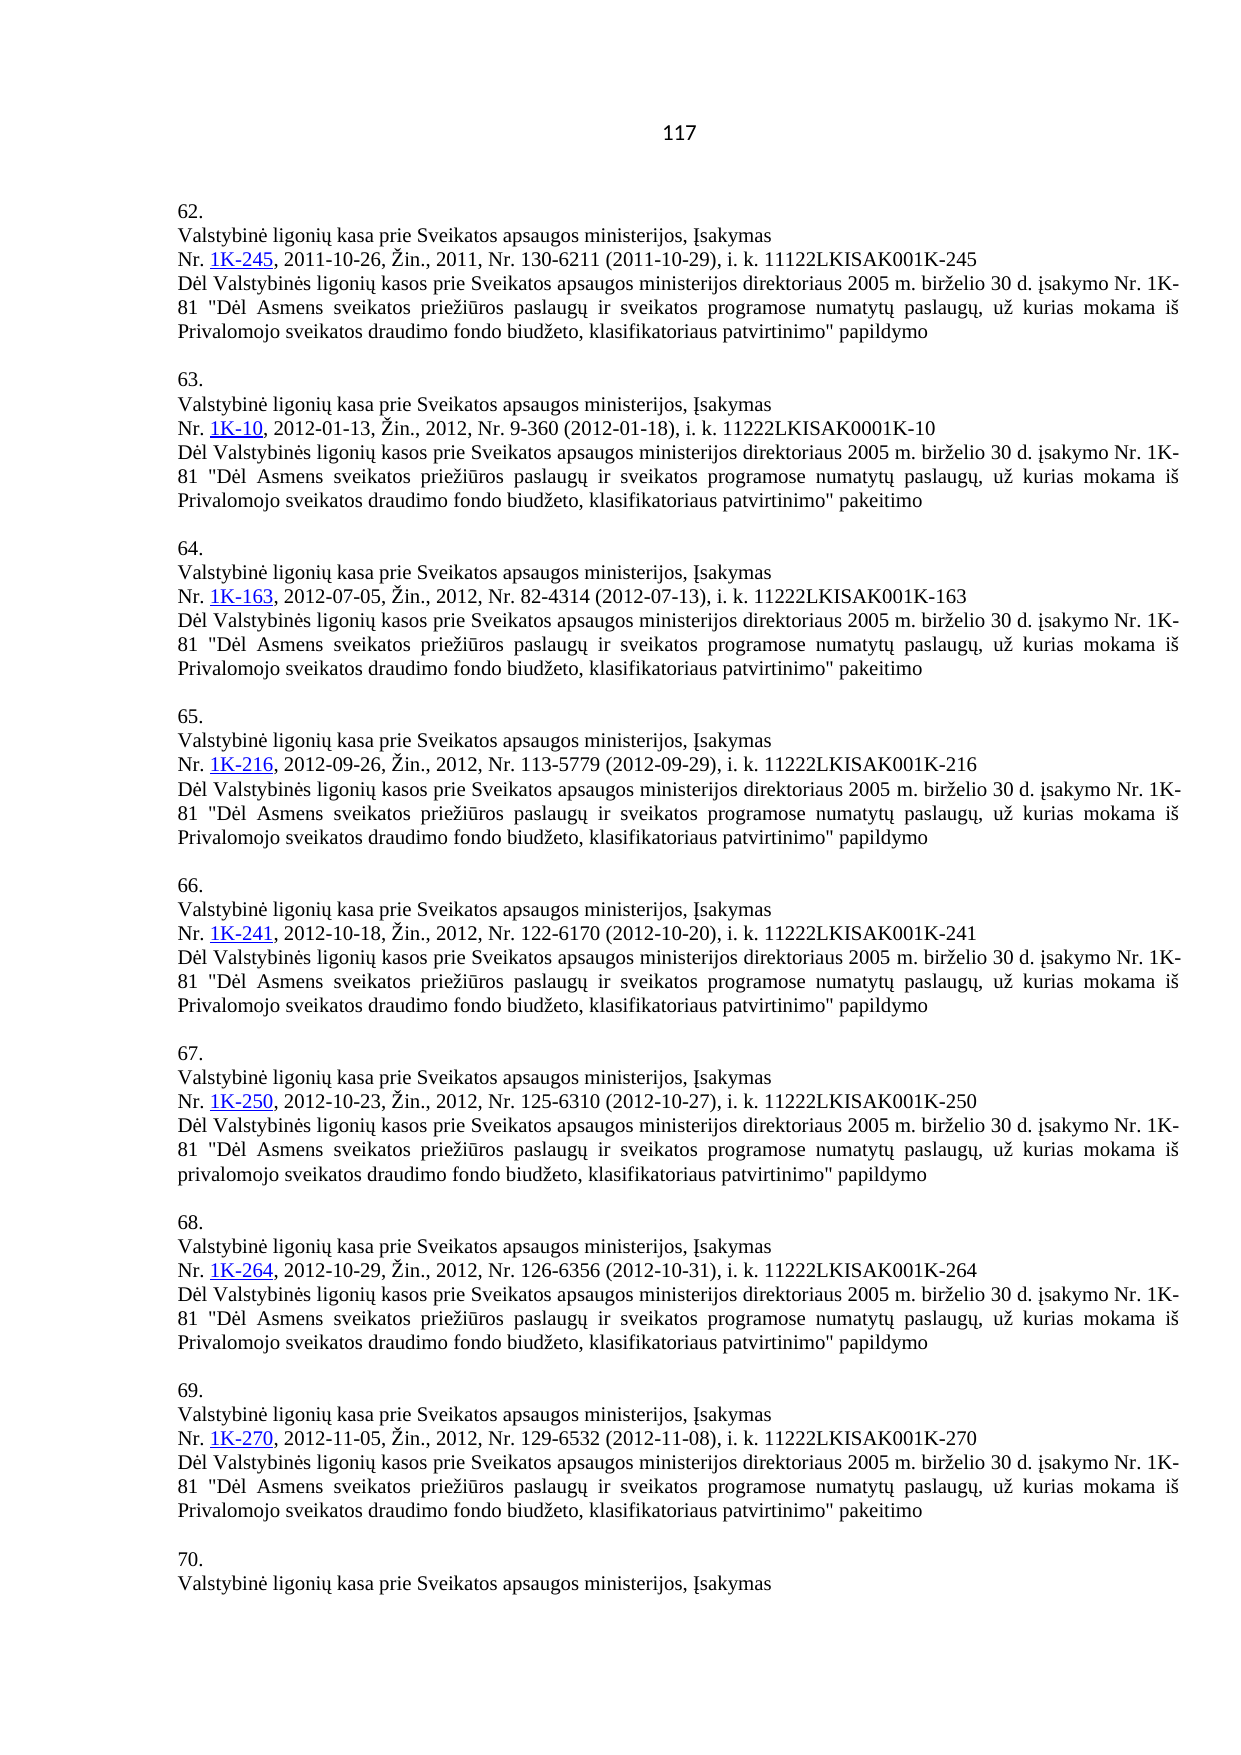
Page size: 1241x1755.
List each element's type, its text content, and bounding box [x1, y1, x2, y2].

text Valstybinė ligonių kasa prie Sveikatos apsaugos ministerijos, Įsakymas [177, 1065, 1181, 1089]
text Dėl Valstybinės ligonių kasos prie Sveikatos apsaugos ministerijos direktoriaus 2005 m. birželio 30 d. įsakymo Nr. 1K-81 "Dėl Asmens sveikatos priežiūros paslaugų ir sveikatos programose numatytų paslaugų, už kurias mokama iš Privalomojo sveikatos draudimo fondo biudžeto, klasifikatoriaus patvirtinimo" papildymo [177, 776, 1181, 849]
text Valstybinė ligonių kasa prie Sveikatos apsaugos ministerijos, Įsakymas [177, 223, 1181, 247]
text Dėl Valstybinės ligonių kasos prie Sveikatos apsaugos ministerijos direktoriaus 2005 m. birželio 30 d. įsakymo Nr. 1K-81 "Dėl Asmens sveikatos priežiūros paslaugų ir sveikatos programose numatytų paslaugų, už kurias mokama iš Privalomojo sveikatos draudimo fondo biudžeto, klasifikatoriaus patvirtinimo" pakeitimo [177, 439, 1181, 512]
text Nr. 1K-216, 2012-09-26, Žin., 2012, Nr. 113-5779 (2012-09-29), i. k. 11222LKISAK001K-216 [177, 752, 1181, 776]
text 67. [177, 1041, 1181, 1065]
text Nr. 1K-163, 2012-07-05, Žin., 2012, Nr. 82-4314 (2012-07-13), i. k. 11222LKISAK001K-163 [177, 584, 1181, 608]
text Nr. 1K-241, 2012-10-18, Žin., 2012, Nr. 122-6170 (2012-10-20), i. k. 11222LKISAK001K-241 [177, 921, 1181, 945]
text 69. [177, 1378, 1181, 1402]
text Dėl Valstybinės ligonių kasos prie Sveikatos apsaugos ministerijos direktoriaus 2005 m. birželio 30 d. įsakymo Nr. 1K-81 "Dėl Asmens sveikatos priežiūros paslaugų ir sveikatos programose numatytų paslaugų, už kurias mokama iš Privalomojo sveikatos draudimo fondo biudžeto, klasifikatoriaus patvirtinimo" papildymo [177, 1282, 1181, 1354]
text 65. [177, 704, 1181, 728]
text Valstybinė ligonių kasa prie Sveikatos apsaugos ministerijos, Įsakymas [177, 897, 1181, 921]
text Dėl Valstybinės ligonių kasos prie Sveikatos apsaugos ministerijos direktoriaus 2005 m. birželio 30 d. įsakymo Nr. 1K-81 "Dėl Asmens sveikatos priežiūros paslaugų ir sveikatos programose numatytų paslaugų, už kurias mokama iš Privalomojo sveikatos draudimo fondo biudžeto, klasifikatoriaus patvirtinimo" papildymo [177, 945, 1181, 1017]
text 66. [177, 873, 1181, 897]
text 62. [177, 199, 1181, 223]
text 70. [177, 1546, 1181, 1571]
text Nr. 1K-245, 2011-10-26, Žin., 2011, Nr. 130-6211 (2011-10-29), i. k. 11122LKISAK001K-245 [177, 247, 1181, 271]
text Nr. 1K-270, 2012-11-05, Žin., 2012, Nr. 129-6532 (2012-11-08), i. k. 11222LKISAK001K-270 [177, 1426, 1181, 1450]
text Dėl Valstybinės ligonių kasos prie Sveikatos apsaugos ministerijos direktoriaus 2005 m. birželio 30 d. įsakymo Nr. 1K-81 "Dėl Asmens sveikatos priežiūros paslaugų ir sveikatos programose numatytų paslaugų, už kurias mokama iš Privalomojo sveikatos draudimo fondo biudžeto, klasifikatoriaus patvirtinimo" pakeitimo [177, 608, 1181, 680]
text Nr. 1K-10, 2012-01-13, Žin., 2012, Nr. 9-360 (2012-01-18), i. k. 11222LKISAK0001K-10 [177, 416, 1181, 439]
text Nr. 1K-250, 2012-10-23, Žin., 2012, Nr. 125-6310 (2012-10-27), i. k. 11222LKISAK001K-250 [177, 1089, 1181, 1113]
text Dėl Valstybinės ligonių kasos prie Sveikatos apsaugos ministerijos direktoriaus 2005 m. birželio 30 d. įsakymo Nr. 1K-81 "Dėl Asmens sveikatos priežiūros paslaugų ir sveikatos programose numatytų paslaugų, už kurias mokama iš privalomojo sveikatos draudimo fondo biudžeto, klasifikatoriaus patvirtinimo" papildymo [177, 1113, 1181, 1186]
text Dėl Valstybinės ligonių kasos prie Sveikatos apsaugos ministerijos direktoriaus 2005 m. birželio 30 d. įsakymo Nr. 1K-81 "Dėl Asmens sveikatos priežiūros paslaugų ir sveikatos programose numatytų paslaugų, už kurias mokama iš Privalomojo sveikatos draudimo fondo biudžeto, klasifikatoriaus patvirtinimo" papildymo [177, 271, 1181, 343]
text Nr. 1K-264, 2012-10-29, Žin., 2012, Nr. 126-6356 (2012-10-31), i. k. 11222LKISAK001K-264 [177, 1258, 1181, 1282]
text Valstybinė ligonių kasa prie Sveikatos apsaugos ministerijos, Įsakymas [177, 560, 1181, 584]
text Dėl Valstybinės ligonių kasos prie Sveikatos apsaugos ministerijos direktoriaus 2005 m. birželio 30 d. įsakymo Nr. 1K-81 "Dėl Asmens sveikatos priežiūros paslaugų ir sveikatos programose numatytų paslaugų, už kurias mokama iš Privalomojo sveikatos draudimo fondo biudžeto, klasifikatoriaus patvirtinimo" pakeitimo [177, 1450, 1181, 1522]
text 63. [177, 367, 1181, 391]
text Valstybinė ligonių kasa prie Sveikatos apsaugos ministerijos, Įsakymas [177, 1402, 1181, 1426]
text Valstybinė ligonių kasa prie Sveikatos apsaugos ministerijos, Įsakymas [177, 1571, 1181, 1594]
text 68. [177, 1209, 1181, 1234]
text 64. [177, 536, 1181, 560]
text Valstybinė ligonių kasa prie Sveikatos apsaugos ministerijos, Įsakymas [177, 728, 1181, 752]
text Valstybinė ligonių kasa prie Sveikatos apsaugos ministerijos, Įsakymas [177, 391, 1181, 416]
text Valstybinė ligonių kasa prie Sveikatos apsaugos ministerijos, Įsakymas [177, 1234, 1181, 1258]
